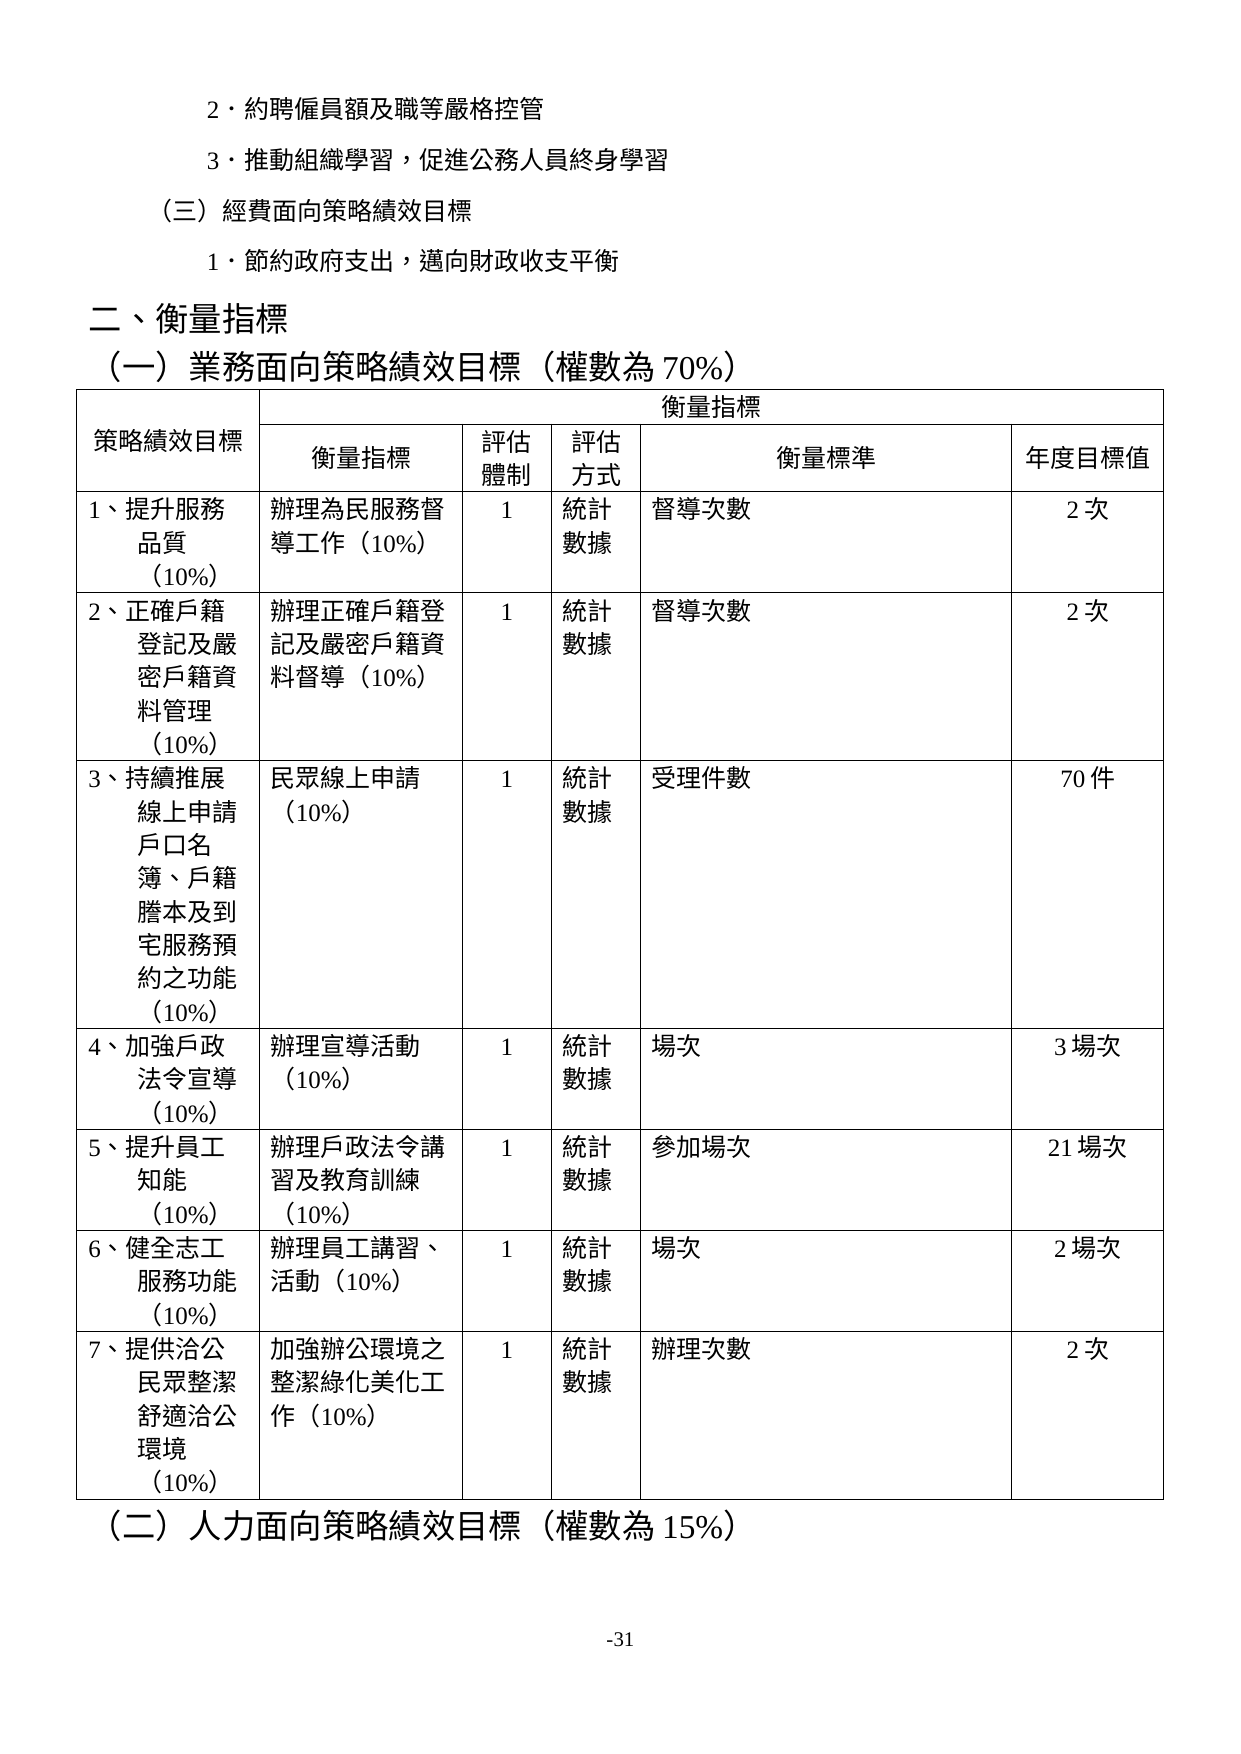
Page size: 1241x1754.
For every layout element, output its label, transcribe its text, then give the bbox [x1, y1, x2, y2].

table_cell 參加場次 [641, 1130, 1011, 1230]
table_cell 年度目標值 [1012, 425, 1163, 491]
table_cell 辦理次數 [641, 1332, 1011, 1498]
table_cell 70件 [1012, 761, 1163, 1028]
table_cell 2次 [1012, 593, 1163, 760]
table_cell 2次 [1012, 492, 1163, 592]
table_cell 2場次 [1012, 1231, 1163, 1331]
table_cell 辦理正確戶籍登記及嚴密戶籍資料督導（10%） [260, 593, 462, 760]
table_cell 21場次 [1012, 1130, 1163, 1230]
table_header 衡量指標 [260, 390, 1163, 423]
table_cell 統計數據 [552, 1231, 640, 1331]
table_cell 提供洽公民眾整潔舒適洽公環境（10%） [77, 1332, 259, 1498]
table_cell 督導次數 [641, 593, 1011, 760]
list 節約政府支出，邁向財政收支平衡 [207, 242, 1152, 278]
text （一）業務面向策略績效目標（權數為70%） [88, 341, 1152, 389]
table_cell 統計數據 [552, 593, 640, 760]
text （三）經費面向策略績效目標 [148, 191, 1152, 227]
table_cell 提升服務品質（10%） [77, 492, 259, 592]
table_cell 統計數據 [552, 492, 640, 592]
table_cell 統計數據 [552, 1029, 640, 1129]
table_cell 辦理員工講習、活動（10%） [260, 1231, 462, 1331]
table_cell 提升員工知能（10%） [77, 1130, 259, 1230]
table_cell 1 [463, 1231, 551, 1331]
table_cell 辦理戶政法令講習及教育訓練（10%） [260, 1130, 462, 1230]
table_cell 加強戶政法令宣導（10%） [77, 1029, 259, 1129]
table_cell 2次 [1012, 1332, 1163, 1498]
table_cell 正確戶籍登記及嚴密戶籍資料管理（10%） [77, 593, 259, 760]
table_cell 民眾線上申請（10%） [260, 761, 462, 1028]
table_cell 受理件數 [641, 761, 1011, 1028]
table_cell 衡量標準 [641, 425, 1011, 491]
table_cell 持續推展線上申請戶口名簿、戶籍謄本及到宅服務預約之功能（10%） [77, 761, 259, 1028]
table_cell 1 [463, 1130, 551, 1230]
table_cell 辦理為民服務督導工作（10%） [260, 492, 462, 592]
text 二、衡量指標 [88, 293, 1152, 341]
table_cell 統計數據 [552, 761, 640, 1028]
table_cell 評估體制 [463, 425, 551, 491]
table_cell 評估方式 [552, 425, 640, 491]
table_cell 督導次數 [641, 492, 1011, 592]
table_cell 1 [463, 761, 551, 1028]
table_cell 1 [463, 593, 551, 760]
table_cell 統計數據 [552, 1130, 640, 1230]
text （二）人力面向策略績效目標（權數為15%） [88, 1500, 1152, 1548]
list 推動組織學習，促進公務人員終身學習 [207, 140, 1152, 176]
table_header 策略績效目標 [77, 390, 259, 491]
table_cell 場次 [641, 1231, 1011, 1331]
table_cell 統計數據 [552, 1332, 640, 1498]
table_cell 1 [463, 492, 551, 592]
table_cell 衡量指標 [260, 425, 462, 491]
list 約聘僱員額及職等嚴格控管 [207, 89, 1152, 126]
table_cell 1 [463, 1029, 551, 1129]
table_cell 加強辦公環境之整潔綠化美化工作（10%） [260, 1332, 462, 1498]
table_cell 3場次 [1012, 1029, 1163, 1129]
table_cell 健全志工服務功能（10%） [77, 1231, 259, 1331]
table_cell 1 [463, 1332, 551, 1498]
table_cell 場次 [641, 1029, 1011, 1129]
table_cell 辦理宣導活動（10%） [260, 1029, 462, 1129]
